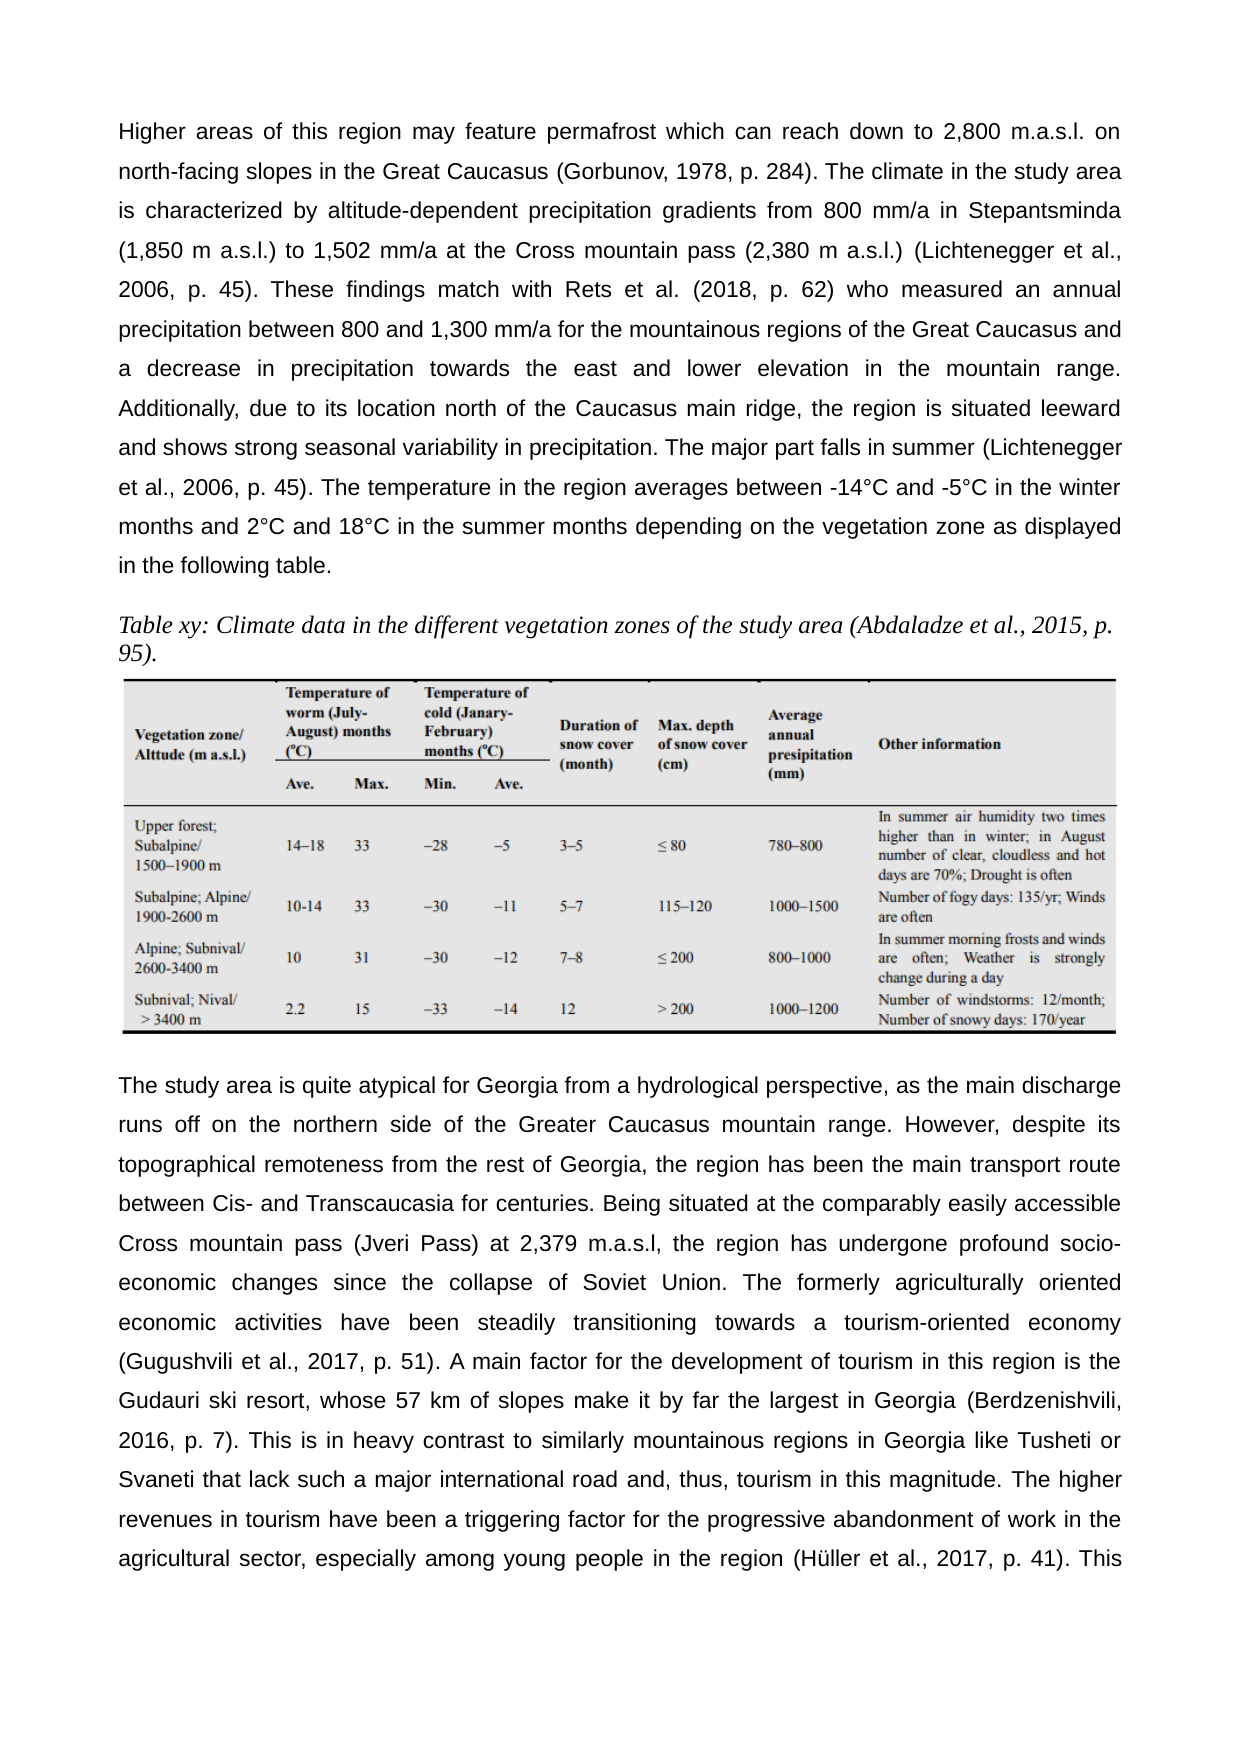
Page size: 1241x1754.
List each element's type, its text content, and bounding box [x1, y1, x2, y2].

text Table xy: Climate data in the different vegetation zones of the study area (Abdaladze et al., 2015, p. 95). [118, 610, 1122, 667]
text The study area is quite atypical for Georgia from a hydrological perspective, as the main discharge runs off on the northern side of the Greater Caucasus mountain range. However, despite its topographical remoteness from the rest of Georgia, the region has been the main transport route between Cis- and Transcaucasia for centuries. Being situated at the comparably easily accessible Cross mountain pass (Jveri Pass) at 2,379 m.a.s.l, the region has undergone profound socio-economic changes since the collapse of Soviet Union. The formerly agriculturally oriented economic activities have been steadily transitioning towards a tourism-oriented economy (Gugushvili et al., 2017, p. 51). A main factor for the development of tourism in this region is the Gudauri ski resort, whose 57 km of slopes make it by far the largest in Georgia (Berdzenishvili, 2016, p. 7). This is in heavy contrast to similarly mountainous regions in Georgia like Tusheti or Svaneti that lack such a major international road and, thus, tourism in this magnitude. The higher revenues in tourism have been a triggering factor for the progressive abandonment of work in the agricultural sector, especially among young people in the region (Hüller et al., 2017, p. 41). This [118, 1072, 1122, 1572]
picture [118, 672, 1123, 1041]
text Higher areas of this region may feature permafrost which can reach down to 2,800 m.a.s.l. on north-facing slopes in the Great Caucasus (Gorbunov, 1978, p. 284). The climate in the study area is characterized by altitude-dependent precipitation gradients from 800 mm/a in Stepantsminda (1,850 m a.s.l.) to 1,502 mm/a at the Cross mountain pass (2,380 m a.s.l.) (Lichtenegger et al., 2006, p. 45). These findings match with Rets et al. (2018, p. 62) who measured an annual precipitation between 800 and 1,300 mm/a for the mountainous regions of the Great Caucasus and a decrease in precipitation towards the east and lower elevation in the mountain range. Additionally, due to its location north of the Caucasus main ridge, the region is situated leeward and shows strong seasonal variability in precipitation. The major part falls in summer (Lichtenegger et al., 2006, p. 45). The temperature in the region averages between -14°C and -5°C in the winter months and 2°C and 18°C in the summer months depending on the vegetation zone as displayed in the following table. [118, 118, 1122, 579]
